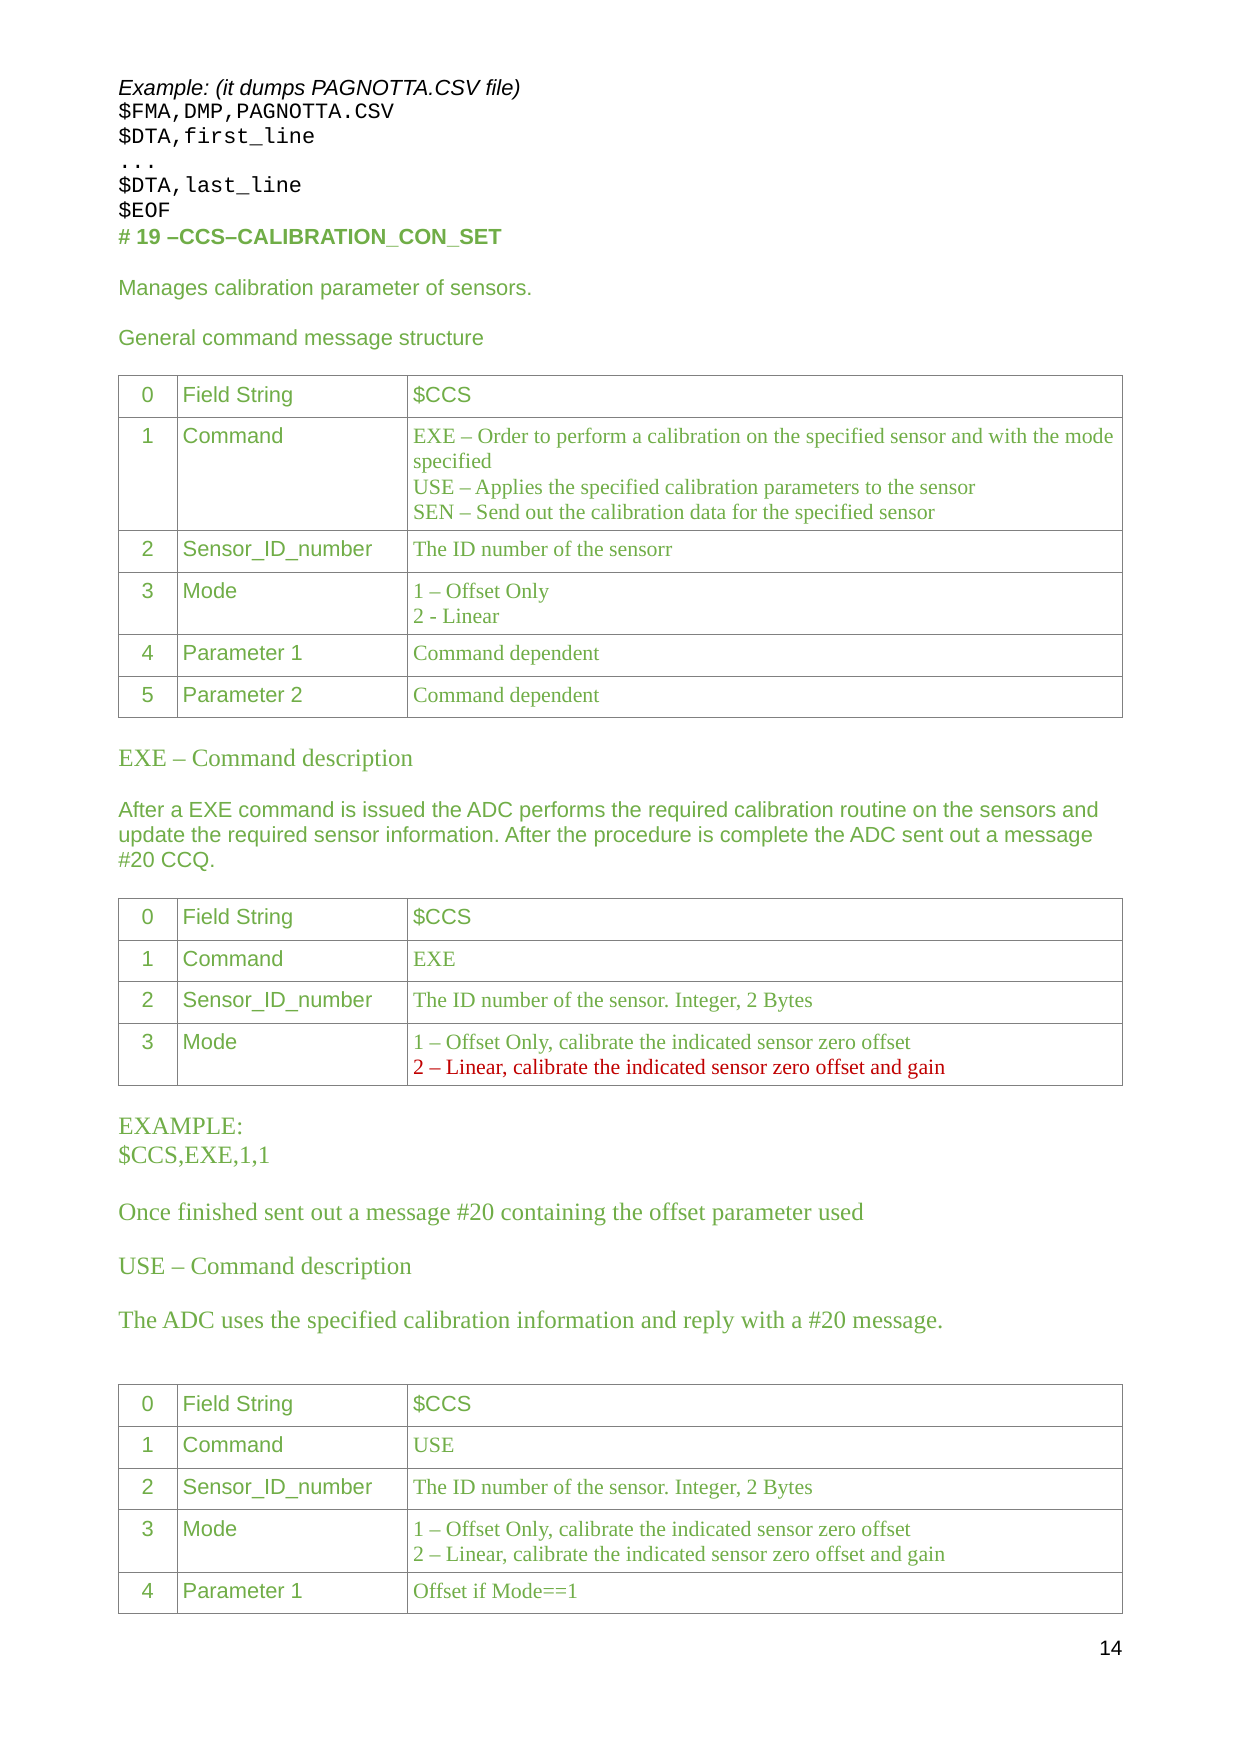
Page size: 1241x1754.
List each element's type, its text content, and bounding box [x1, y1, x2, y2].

table_cell Parameter 2 [178, 677, 407, 717]
table_cell Command [178, 418, 407, 530]
text Manages calibration parameter of sensors. [118, 274, 1122, 300]
table_header $CCS [408, 376, 1122, 417]
text USE – Command description [118, 1251, 1122, 1280]
text $DTA,last_line [118, 174, 1122, 199]
table_cell EXE – Order to perform a calibration on the specified sensor and with the mode specified USE – Applies the specified calibration parameters to the sensor SEN – Send out the calibration data for the specified sensor [408, 418, 1122, 530]
table_cell 2 [119, 982, 177, 1023]
table_cell Sensor_ID_number [178, 531, 407, 572]
table_cell 3 [119, 1510, 177, 1572]
table_header 0 [119, 1385, 177, 1426]
table_cell Mode [178, 573, 407, 634]
table_cell Sensor_ID_number [178, 982, 407, 1023]
table_cell 3 [119, 573, 177, 634]
table_header $CCS [408, 1385, 1122, 1426]
text General command message structure [118, 325, 1122, 350]
text ... [118, 150, 1122, 174]
table_cell 1 [119, 418, 177, 530]
table_cell Mode [178, 1024, 407, 1085]
text EXE – Command description [118, 743, 1122, 772]
text $CCS,EXE,1,1 [118, 1140, 1122, 1168]
text The ADC uses the specified calibration information and reply with a #20 message. [118, 1305, 1122, 1334]
table_cell Parameter 1 [178, 635, 407, 676]
table_cell USE [408, 1427, 1122, 1468]
text After a EXE command is issued the ADC performs the required calibration routine on the sensors and update the required sensor information. After the procedure is complete the ADC sent out a message #20 CCQ. [118, 797, 1122, 873]
table_cell 4 [119, 635, 177, 676]
table_header Field String [178, 899, 407, 939]
table_cell 1 [119, 941, 177, 981]
table_cell 1 – Offset Only, calibrate the indicated sensor zero offset 2 – Linear, calibrate the indicated sensor zero offset and gain [408, 1510, 1122, 1572]
text Once finished sent out a message #20 containing the offset parameter used [118, 1197, 1122, 1226]
table_cell The ID number of the sensor. Integer, 2 Bytes [408, 982, 1122, 1023]
text # 19 –CCS–CALIBRATION_CON_SET [118, 224, 1122, 249]
table_cell 1 – Offset Only, calibrate the indicated sensor zero offset 2 – Linear, calibrate the indicated sensor zero offset and gain [408, 1024, 1122, 1085]
table_cell EXE [408, 941, 1122, 981]
table_cell 2 [119, 1469, 177, 1509]
text $EOF [118, 199, 1122, 224]
table_header 0 [119, 376, 177, 417]
table_cell 2 [119, 531, 177, 572]
table_header 0 [119, 899, 177, 939]
table_cell Command dependent [408, 677, 1122, 717]
text $DTA,first_line [118, 125, 1122, 150]
table_header Field String [178, 376, 407, 417]
table_cell Command [178, 1427, 407, 1468]
text Example: (it dumps PAGNOTTA.CSV file) [118, 75, 1122, 100]
table_cell 1 [119, 1427, 177, 1468]
table_cell 3 [119, 1024, 177, 1085]
text EXAMPLE: [118, 1111, 1122, 1140]
table_cell 5 [119, 677, 177, 717]
table_cell 4 [119, 1573, 177, 1613]
table_header Field String [178, 1385, 407, 1426]
table_header $CCS [408, 899, 1122, 939]
table_cell Command dependent [408, 635, 1122, 676]
table_cell The ID number of the sensor. Integer, 2 Bytes [408, 1469, 1122, 1509]
table_cell Offset if Mode==1 [408, 1573, 1122, 1613]
text $FMA,DMP,PAGNOTTA.CSV [118, 100, 1122, 125]
table_cell The ID number of the sensorr [408, 531, 1122, 572]
table_cell Parameter 1 [178, 1573, 407, 1613]
table_cell Sensor_ID_number [178, 1469, 407, 1509]
table_cell Mode [178, 1510, 407, 1572]
table_cell Command [178, 941, 407, 981]
table_cell 1 – Offset Only 2 - Linear [408, 573, 1122, 634]
